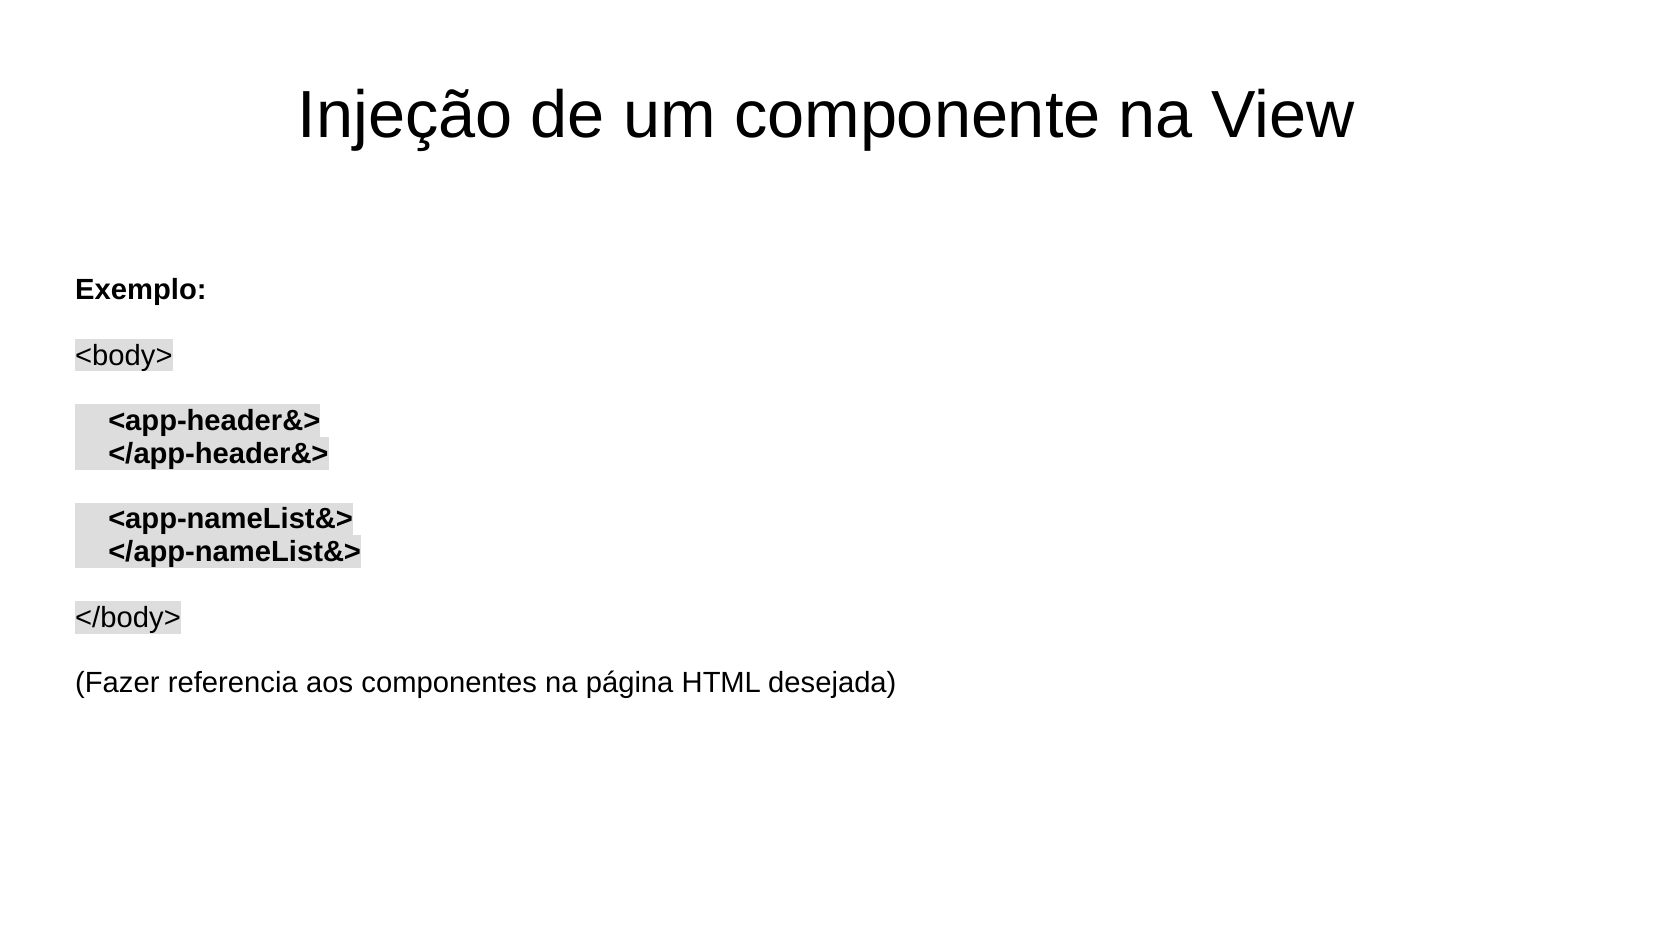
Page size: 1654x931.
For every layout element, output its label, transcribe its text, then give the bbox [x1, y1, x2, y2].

title Injeção de um componente na View [82, 37, 1571, 193]
subtitle Exemplo: <body> <app-header&> </app-header&> <app-nameList&> </app-nameList&> </body> (Fazer referencia aos componentes na página HTML desejada) [75, 273, 1564, 813]
